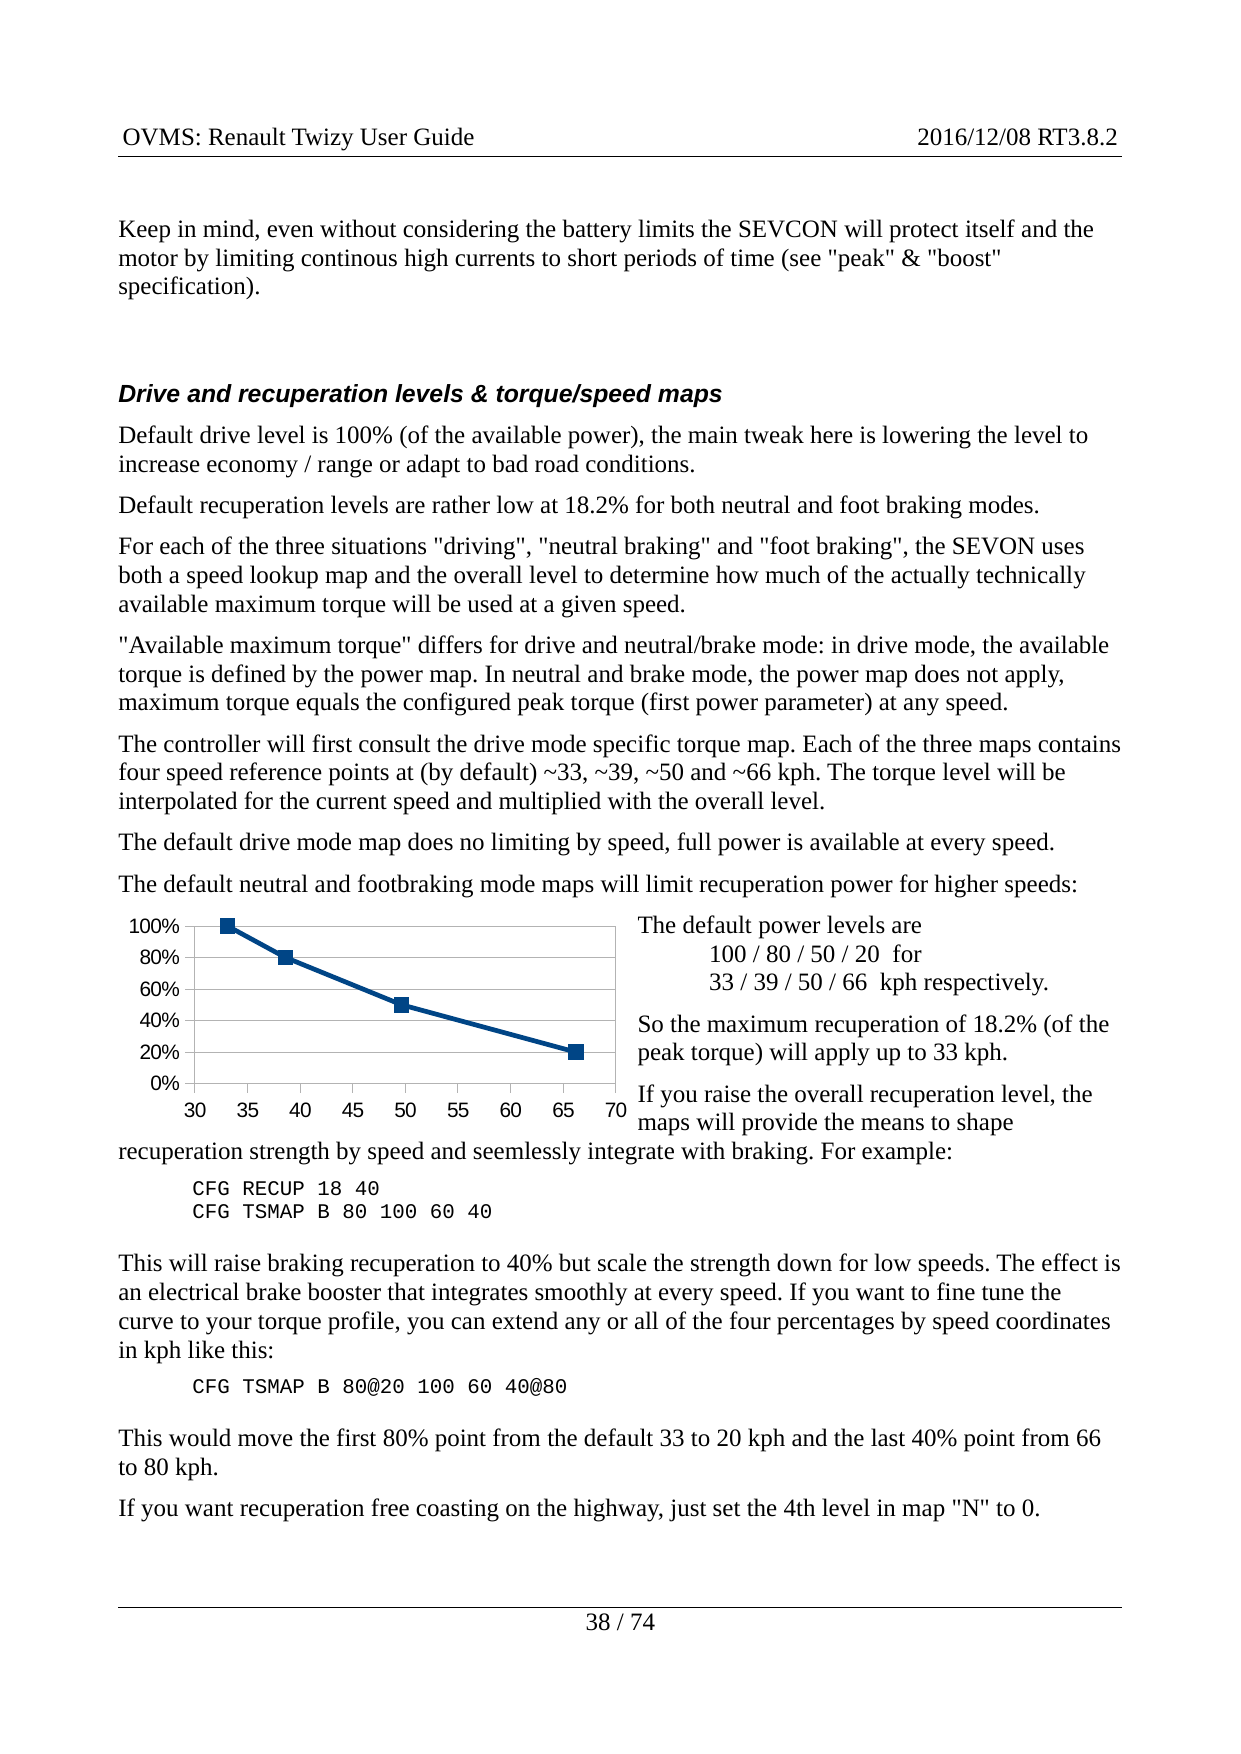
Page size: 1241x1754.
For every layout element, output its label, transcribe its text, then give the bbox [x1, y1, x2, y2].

text For each of the three situations "driving", "neutral braking" and "foot braking", the SEVON uses both a speed lookup map and the overall level to determine how much of the actually technically available maximum torque will be used at a given speed. [118, 531, 1122, 617]
text If you want recuperation free coasting on the highway, just set the 4th level in map "N" to 0. [118, 1493, 1122, 1522]
subtitle Drive and recuperation levels & torque/speed maps [118, 379, 1122, 407]
text "Available maximum torque" differs for drive and neutral/brake mode: in drive mode, the available torque is defined by the power map. In neutral and brake mode, the power map does not apply, maximum torque equals the configured peak torque (first power parameter) at any speed. [118, 630, 1122, 716]
text This would move the first 80% point from the default 33 to 20 kph and the last 40% point from 66 to 80 kph. [118, 1423, 1122, 1481]
text Keep in mind, even without considering the battery limits the SEVCON will protect itself and the motor by limiting continous high currents to short periods of time (see "peak" & "boost" specification). [118, 214, 1122, 300]
text The default neutral and footbraking mode maps will limit recuperation power for higher speeds: [118, 869, 1122, 897]
text CFG TSMAP B 80@20 100 60 40@80 [192, 1376, 1122, 1423]
text So the maximum recuperation of 18.2% (of the peak torque) will apply up to 33 kph. [638, 1009, 1122, 1066]
text The default power levels are 100 / 80 / 50 / 20 for 33 / 39 / 50 / 66 kph respectively. [638, 910, 1122, 996]
text CFG RECUP 18 40 CFG TSMAP B 80 100 60 40 [192, 1177, 1122, 1248]
text If you raise the overall recuperation level, the maps will provide the means to shape recuperation strength by speed and seemlessly integrate with braking. For example: [118, 1079, 1122, 1165]
text This will raise braking recuperation to 40% but scale the strength down for low speeds. The effect is an electrical brake booster that integrates smoothly at every speed. If you want to fine tune the curve to your torque profile, you can extend any or all of the four percentages by speed coordinates in kph like this: [118, 1248, 1122, 1363]
text Default drive level is 100% (of the available power), the main tweak here is lowering the level to increase economy / range or adapt to bad road conditions. [118, 420, 1122, 477]
text The default drive mode map does no limiting by speed, full power is available at every speed. [118, 827, 1122, 856]
text Default recuperation levels are rather low at 18.2% for both neutral and foot braking modes. [118, 490, 1122, 519]
text The controller will first consult the drive mode specific torque map. Each of the three maps contains four speed reference points at (by default) ~33, ~39, ~50 and ~66 kph. The torque level will be interpolated for the current speed and multiplied with the overall level. [118, 729, 1122, 815]
